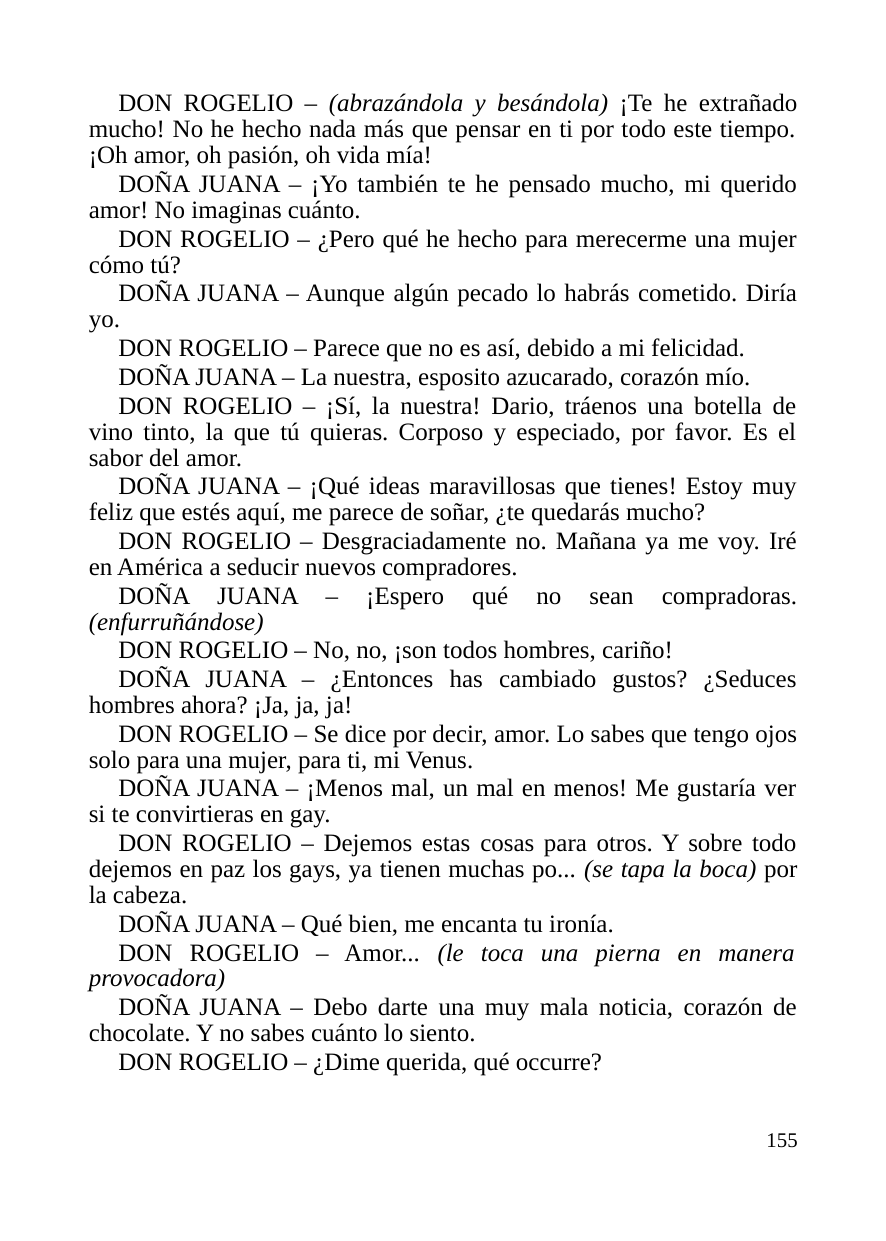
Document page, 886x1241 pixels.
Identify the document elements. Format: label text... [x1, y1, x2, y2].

text DON ROGELIO – Se dice por decir, amor. Lo sabes que tengo ojos solo para una mujer, para ti, mi Venus. [88, 719, 797, 773]
text DON ROGELIO – ¡Sí, la nuestra! Dario, tráenos una botella de vino tinto, la que tú quieras. Corposo y especiado, por favor. Es el sabor del amor. [88, 391, 797, 471]
text DOÑA JUANA – ¿Entonces has cambiado gustos? ¿Seduces hombres ahora? ¡Ja, ja, ja! [88, 664, 797, 719]
text DON ROGELIO – ¿Pero qué he hecho para merecerme una mujer cómo tú? [88, 224, 797, 278]
text DOÑA JUANA – Debo darte una muy mala noticia, corazón de chocolate. Y no sabes cuánto lo siento. [88, 992, 797, 1047]
text DOÑA JUANA – ¡Menos mal, un mal en menos! Me gustaría ver si te convirtieras en gay. [88, 773, 797, 828]
text DOÑA JUANA – Aunque algún pecado lo habrás cometido. Diría yo. [88, 278, 797, 333]
text DOÑA JUANA – ¡Espero qué no sean compradoras. (enfurruñándose) [88, 581, 797, 635]
text DOÑA JUANA – ¡Qué ideas maravillosas que tienes! Estoy muy feliz que estés aquí, me parece de soñar, ¿te quedarás mucho? [88, 471, 797, 526]
text DON ROGELIO – Parece que no es así, debido a mi felicidad. [88, 333, 797, 362]
text DON ROGELIO – Dejemos estas cosas para otros. Y sobre todo dejemos en paz los gays, ya tienen muchas po... (se tapa la boca) por la cabeza. [88, 828, 797, 909]
text DON ROGELIO – Amor... (le toca una pierna en manera provocadora) [88, 938, 797, 992]
text DON ROGELIO – (abrazándola y besándola) ¡Te he extrañado mucho! No he hecho nada más que pensar en ti por todo este tiempo. ¡Oh amor, oh pasión, oh vida mía! [88, 88, 797, 169]
text DON ROGELIO – No, no, ¡son todos hombres, cariño! [88, 635, 797, 664]
text DOÑA JUANA – Qué bien, me encanta tu ironía. [88, 909, 797, 938]
text DON ROGELIO – Desgraciadamente no. Mañana ya me voy. Iré en América a seducir nuevos compradores. [88, 526, 797, 581]
text DOÑA JUANA – La nuestra, esposito azucarado, corazón mío. [88, 362, 797, 391]
text DON ROGELIO – ¿Dime querida, qué occurre? [88, 1047, 797, 1076]
text DOÑA JUANA – ¡Yo también te he pensado mucho, mi querido amor! No imaginas cuánto. [88, 169, 797, 224]
